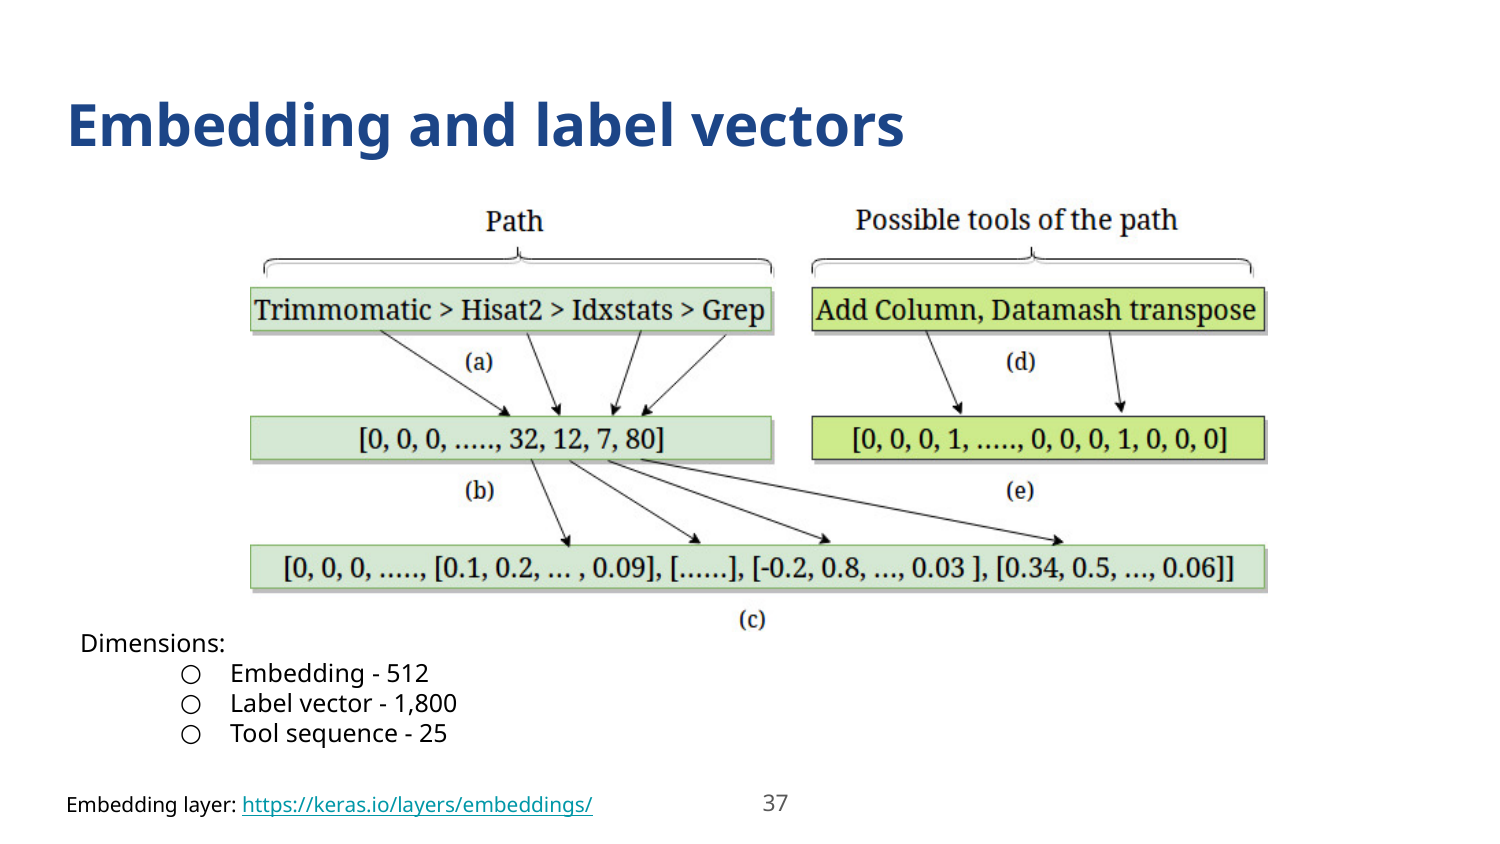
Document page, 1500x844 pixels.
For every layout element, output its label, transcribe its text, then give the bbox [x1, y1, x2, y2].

title Embedding and label vectors [51, 72, 1449, 167]
text_box Embedding layer: https://keras.io/layers/embeddings/ [51, 777, 663, 830]
text_box Dimensions: Embedding - 512 Label vector - 1,800 Tool sequence - 25 [65, 597, 600, 777]
picture [250, 187, 1268, 632]
slide_number [714, 771, 805, 837]
